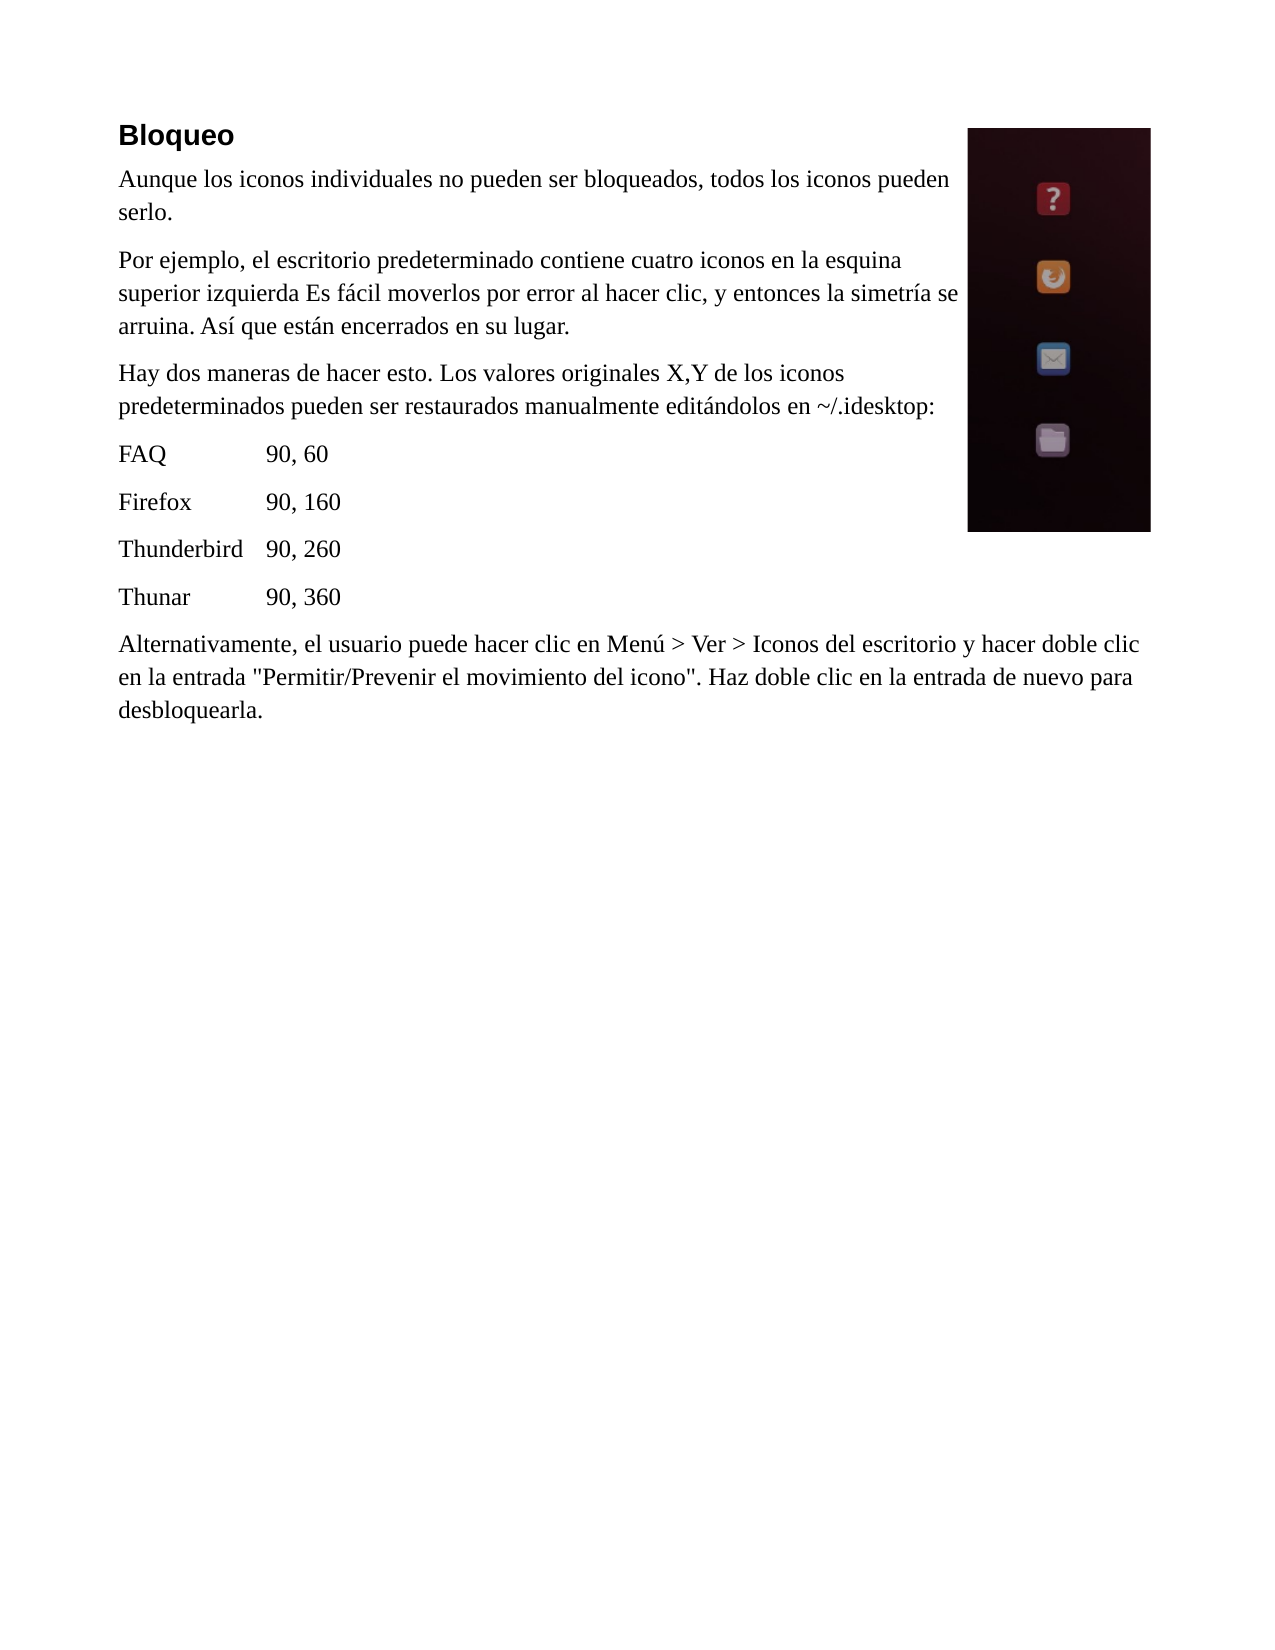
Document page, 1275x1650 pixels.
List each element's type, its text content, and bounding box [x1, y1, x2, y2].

text Firefox 90, 160 [118, 487, 967, 515]
text FAQ 90, 60 [118, 439, 967, 468]
text Thunar 90, 360 [118, 582, 1157, 611]
text Alternativamente, el usuario puede hacer clic en Menú > Ver > Iconos del escritorio y hacer doble clic en la entrada "Permitir/Prevenir el movimiento del icono". Haz doble clic en la entrada de nuevo para desbloquearla. [118, 629, 1157, 724]
picture [967, 128, 1152, 532]
subtitle Bloqueo [118, 118, 1157, 152]
text Por ejemplo, el escritorio predeterminado contiene cuatro iconos en la esquina superior izquierda Es fácil moverlos por error al hacer clic, y entonces la simetría se arruina. Así que están encerrados en su lugar. [118, 245, 967, 339]
text Aunque los iconos individuales no pueden ser bloqueados, todos los iconos pueden serlo. [118, 164, 967, 226]
text Thunderbird 90, 260 [118, 534, 1157, 563]
text Hay dos maneras de hacer esto. Los valores originales X,Y de los iconos predeterminados pueden ser restaurados manualmente editándolos en ~/.idesktop: [118, 358, 967, 420]
